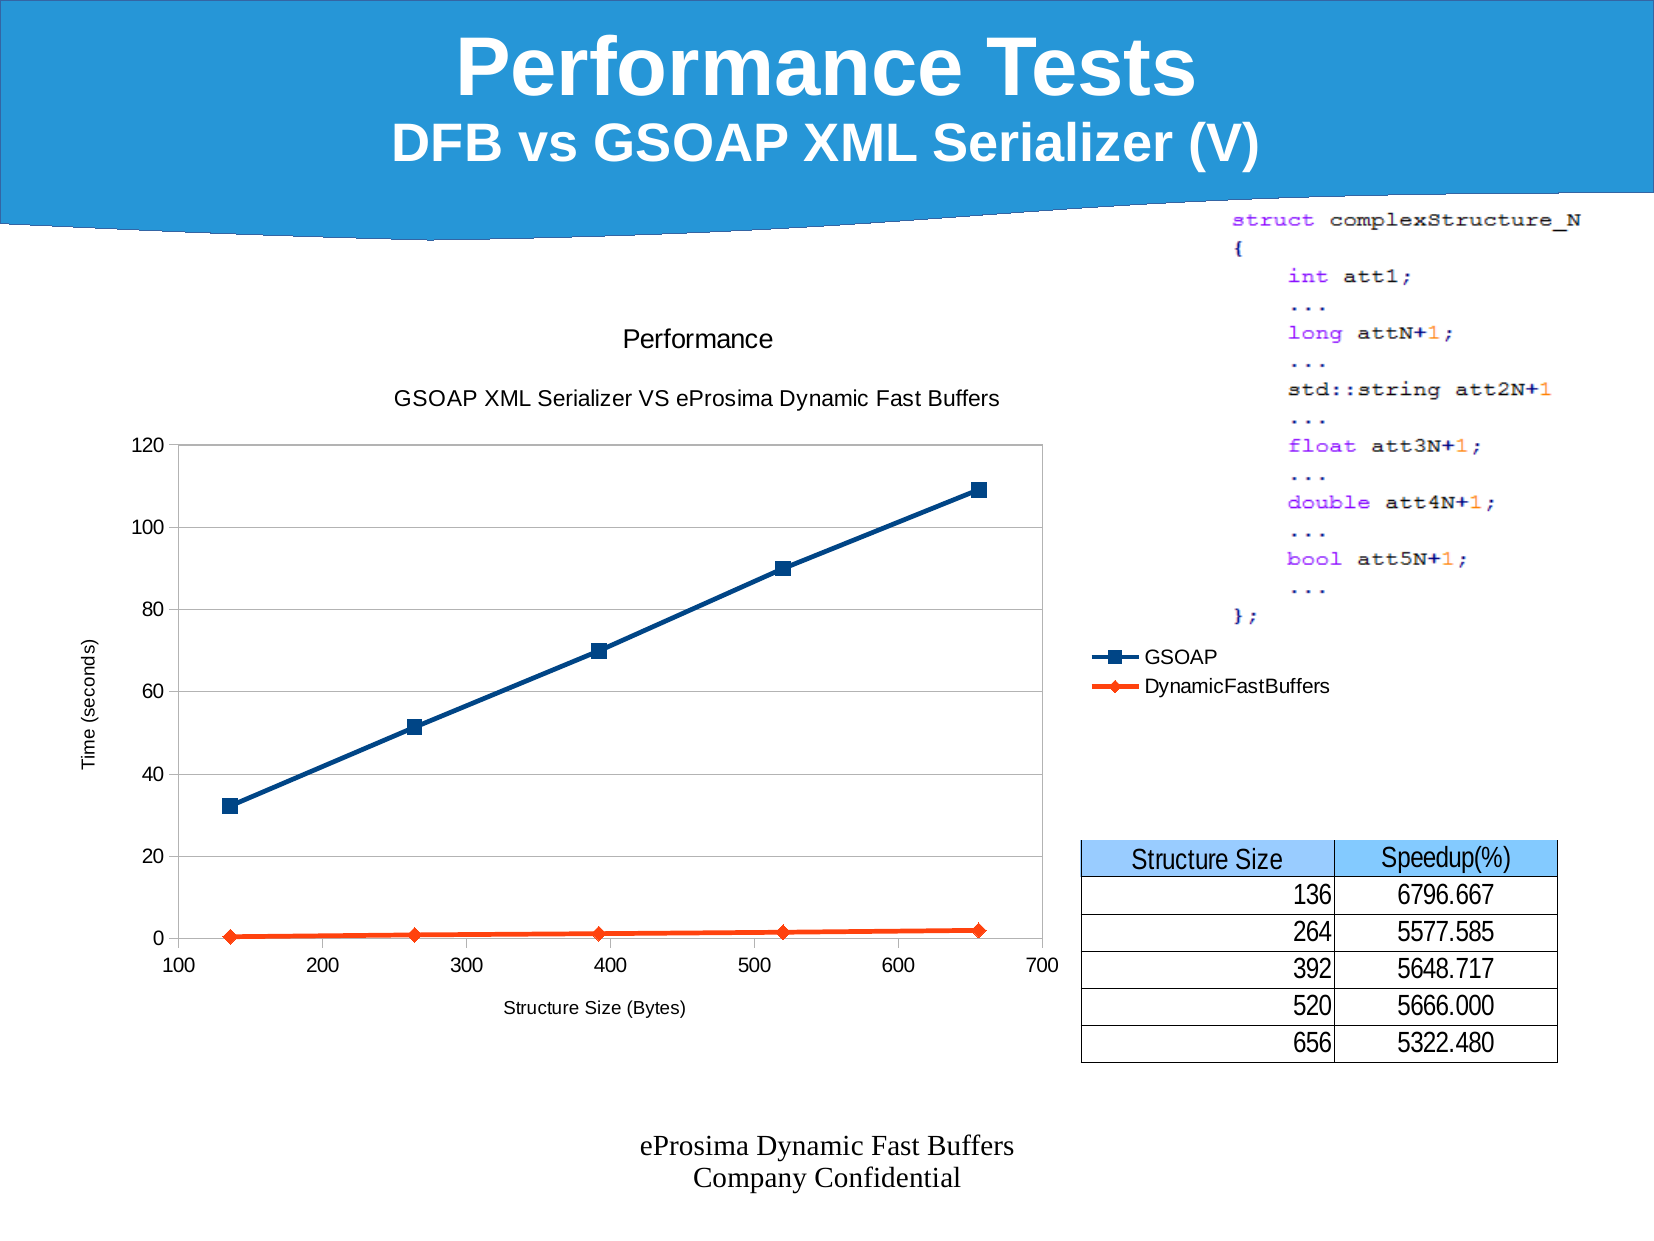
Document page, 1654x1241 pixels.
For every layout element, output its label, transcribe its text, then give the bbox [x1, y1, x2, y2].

picture [1230, 206, 1606, 631]
text_box Performance Tests DFB vs GSOAP XML Serializer (V) [0, 0, 1654, 241]
chart [45, 293, 1351, 1051]
picture [1080, 840, 1561, 1066]
